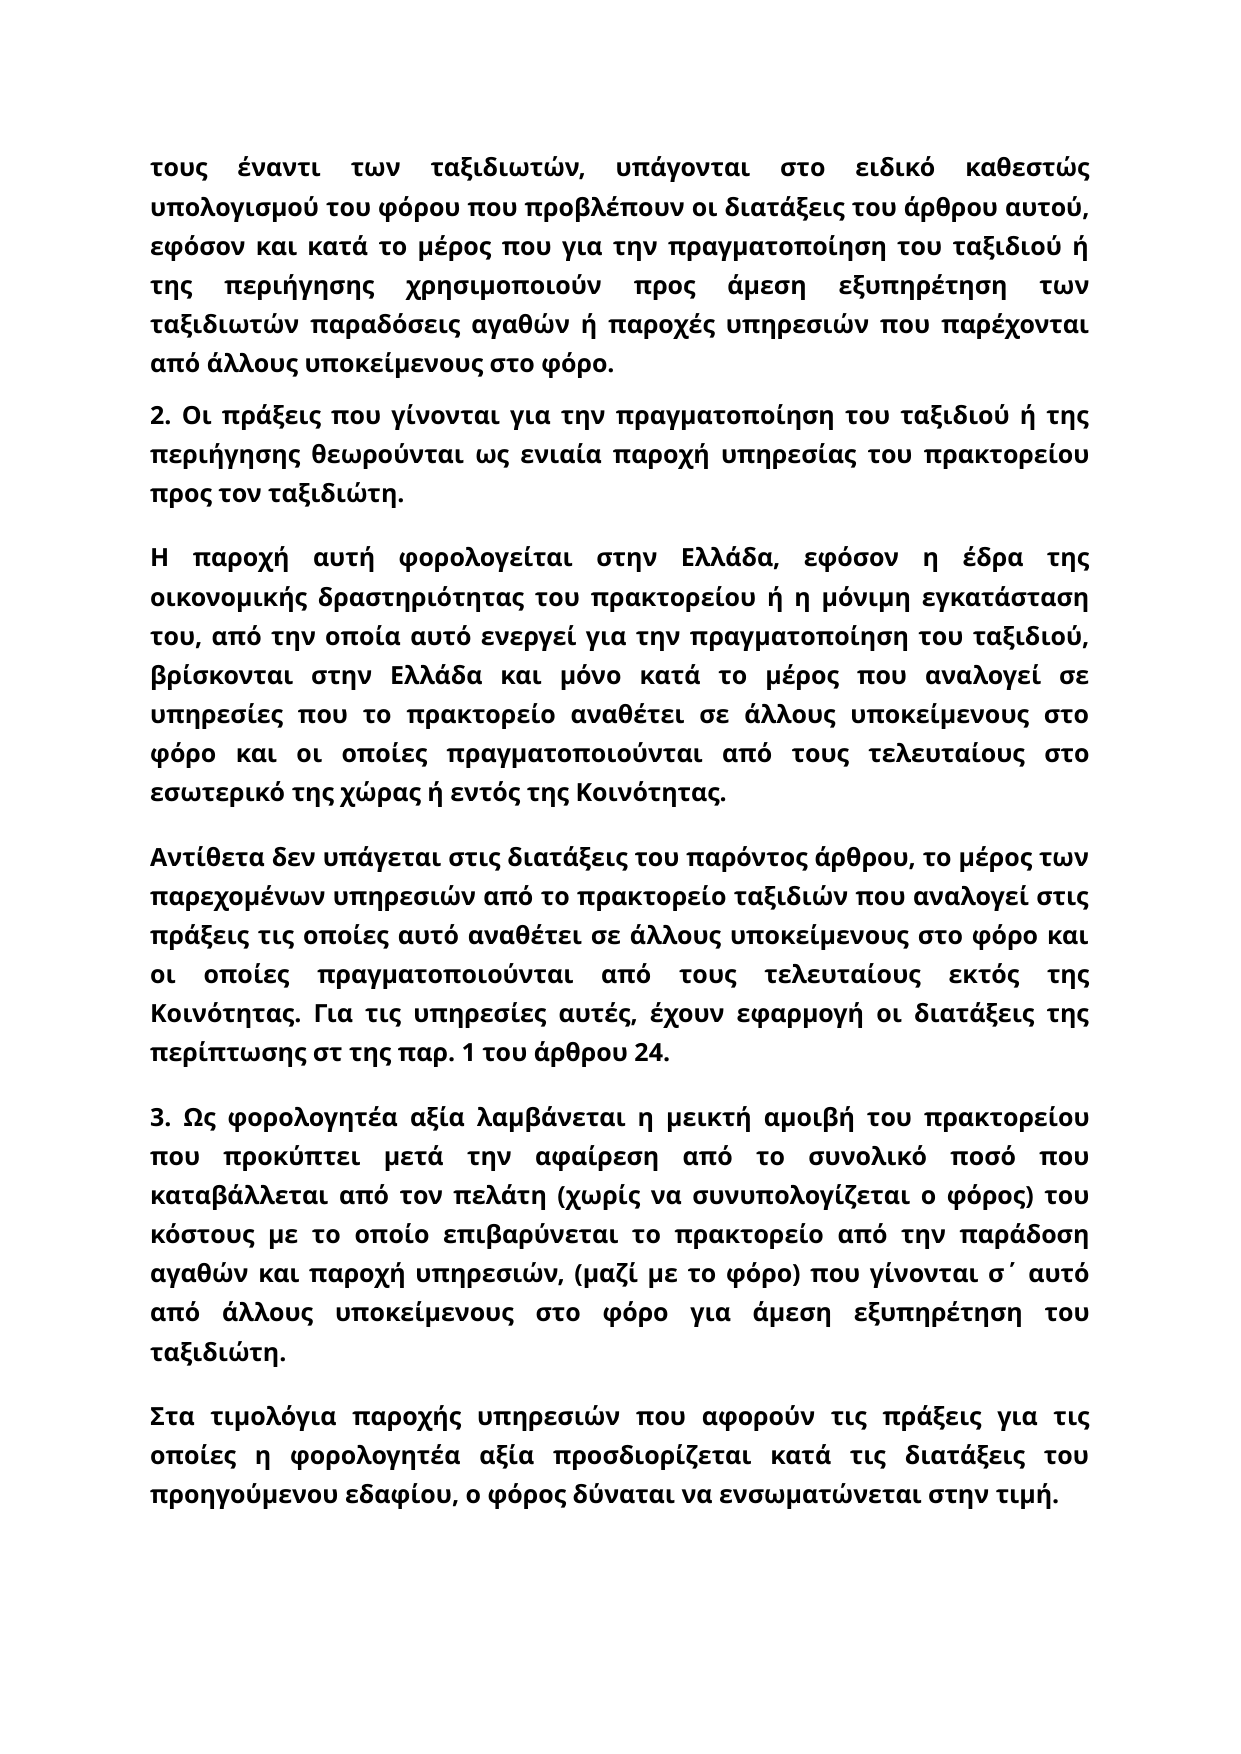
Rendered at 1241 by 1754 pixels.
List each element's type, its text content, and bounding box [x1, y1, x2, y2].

text 3. Ως φορολογητέα αξία λαμβάνεται η μεικτή αμοιβή του πρακτορείου που προκύπτει μετά την αφαίρεση από το συνολικό ποσό που καταβάλλεται από τον πελάτη (χωρίς να συνυπολογίζεται ο φόρος) του κόστους με το οποίο επιβαρύνεται το πρακτορείο από την παράδοση αγαθών και παροχή υπηρεσιών, (μαζί με το φόρο) που γίνονται σ΄ αυτό από άλλους υποκείμενους στο φόρο για άμεση εξυπηρέτηση του ταξιδιώτη. [150, 1099, 1090, 1368]
text Η παροχή αυτή φορολογείται στην Ελλάδα, εφόσον η έδρα της οικονομικής δραστηριότητας του πρακτορείου ή η μόνιμη εγκατάσταση του, από την οποία αυτό ενεργεί για την πραγματοποίηση του ταξιδιού, βρίσκονται στην Ελλάδα και μόνο κατά το μέρος που αναλογεί σε υπηρεσίες που το πρακτορείο αναθέτει σε άλλους υποκείμενους στο φόρο και οι οποίες πραγματοποιούνται από τους τελευταίους στο εσωτερικό της χώρας ή εντός της Κοινότητας. [150, 540, 1090, 809]
text 2. Οι πράξεις που γίνονται για την πραγματοποίηση του ταξιδιού ή της περιήγησης θεωρούνται ως ενιαία παροχή υπηρεσίας του πρακτορείου προς τον ταξιδιώτη. [150, 397, 1090, 510]
text Στα τιμολόγια παροχής υπηρεσιών που αφορούν τις πράξεις για τις οποίες η φορολογητέα αξία προσδιορίζεται κατά τις διατάξεις του προηγούμενου εδαφίου, ο φόρος δύναται να ενσωματώνεται στην τιμή. [150, 1398, 1090, 1511]
text τους έναντι των ταξιδιωτών, υπάγονται στο ειδικό καθεστώς υπολογισμού του φόρου που προβλέπουν οι διατάξεις του άρθρου αυτού, εφόσον και κατά το μέρος που για την πραγματοποίηση του ταξιδιού ή της περιήγησης χρησιμοποιούν προς άμεση εξυπηρέτηση των ταξιδιωτών παραδόσεις αγαθών ή παροχές υπηρεσιών που παρέχονται από άλλους υποκείμενους στο φόρο. [150, 150, 1090, 380]
text Αντίθετα δεν υπάγεται στις διατάξεις του παρόντος άρθρου, το μέρος των παρεχομένων υπηρεσιών από το πρακτορείο ταξιδιών που αναλογεί στις πράξεις τις οποίες αυτό αναθέτει σε άλλους υποκείμενους στο φόρο και οι οποίες πραγματοποιούνται από τους τελευταίους εκτός της Κοινότητας. Για τις υπηρεσίες αυτές, έχουν εφαρμογή οι διατάξεις της περίπτωσης στ της παρ. 1 του άρθρου 24. [150, 839, 1090, 1069]
